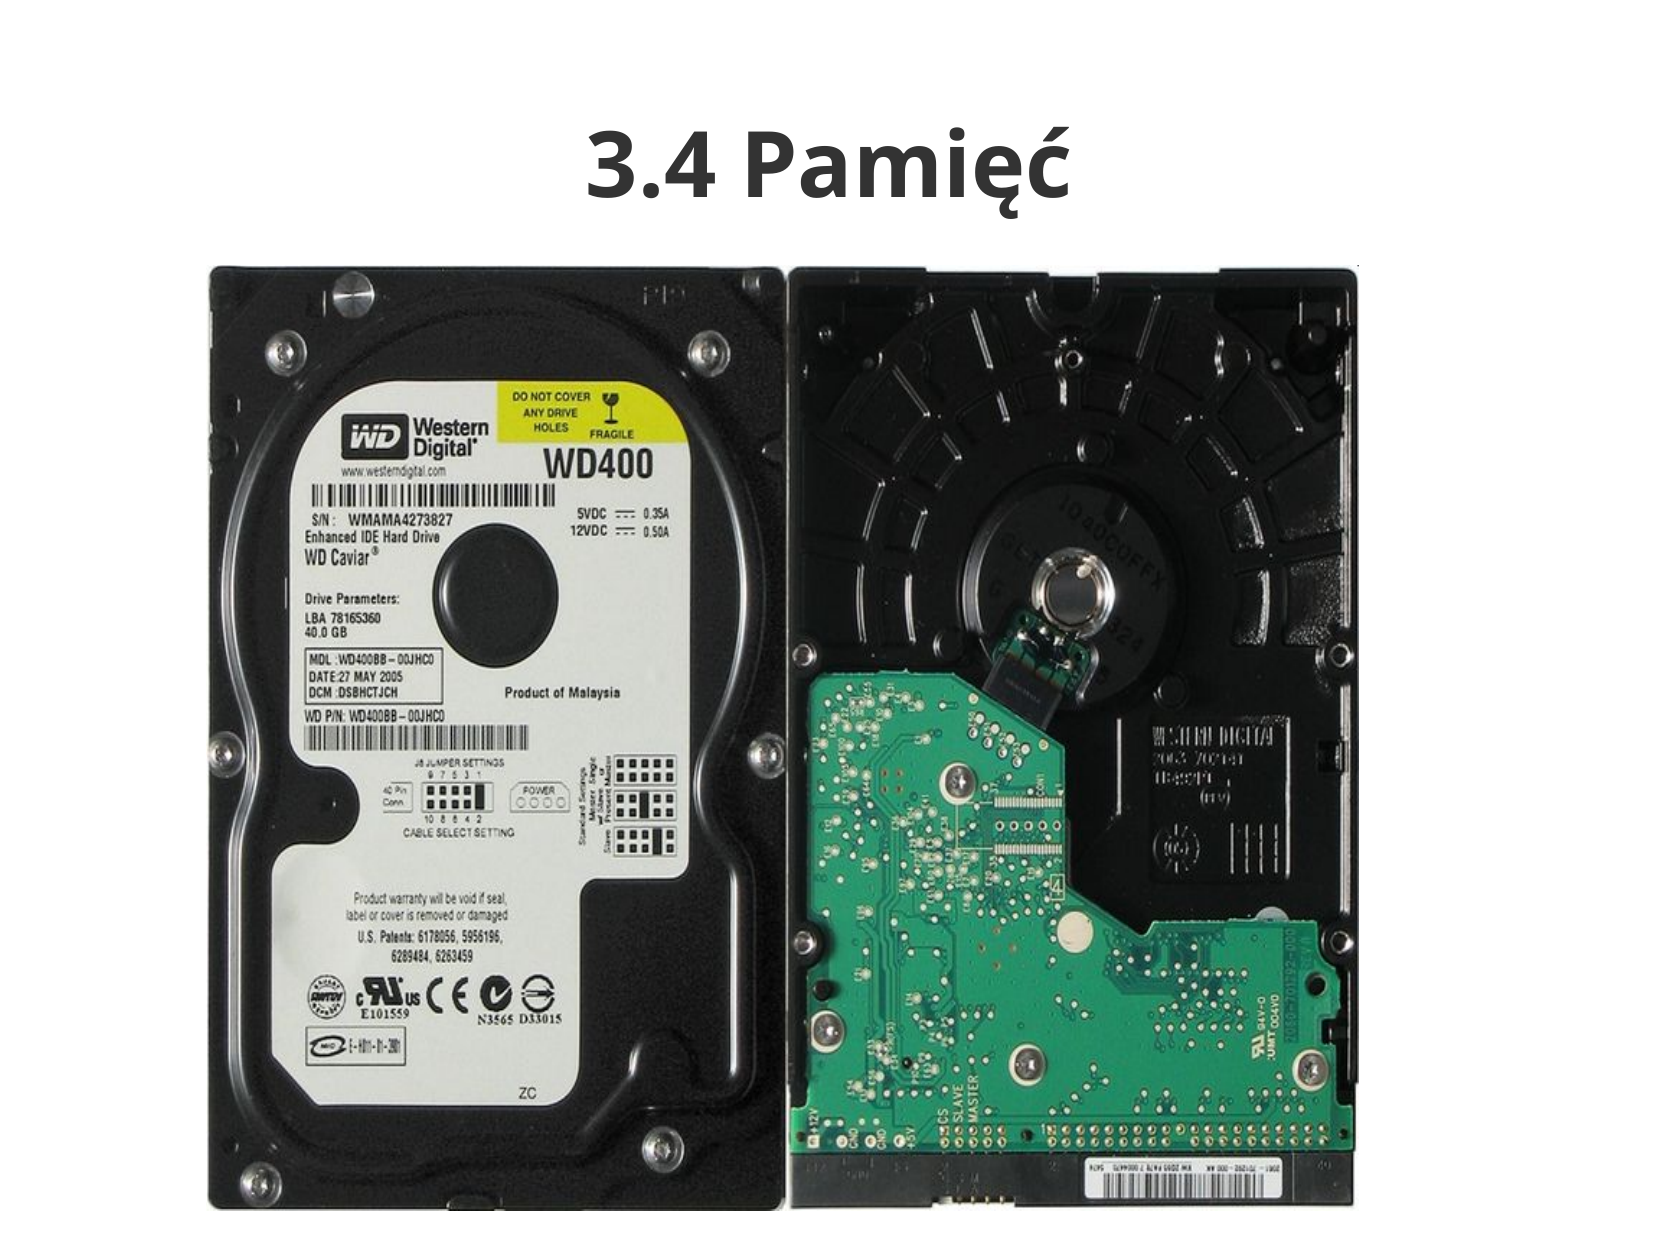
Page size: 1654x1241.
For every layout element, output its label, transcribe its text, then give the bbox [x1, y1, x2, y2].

picture [206, 265, 1359, 1211]
title 3.4 Pamięć [123, 58, 1536, 266]
